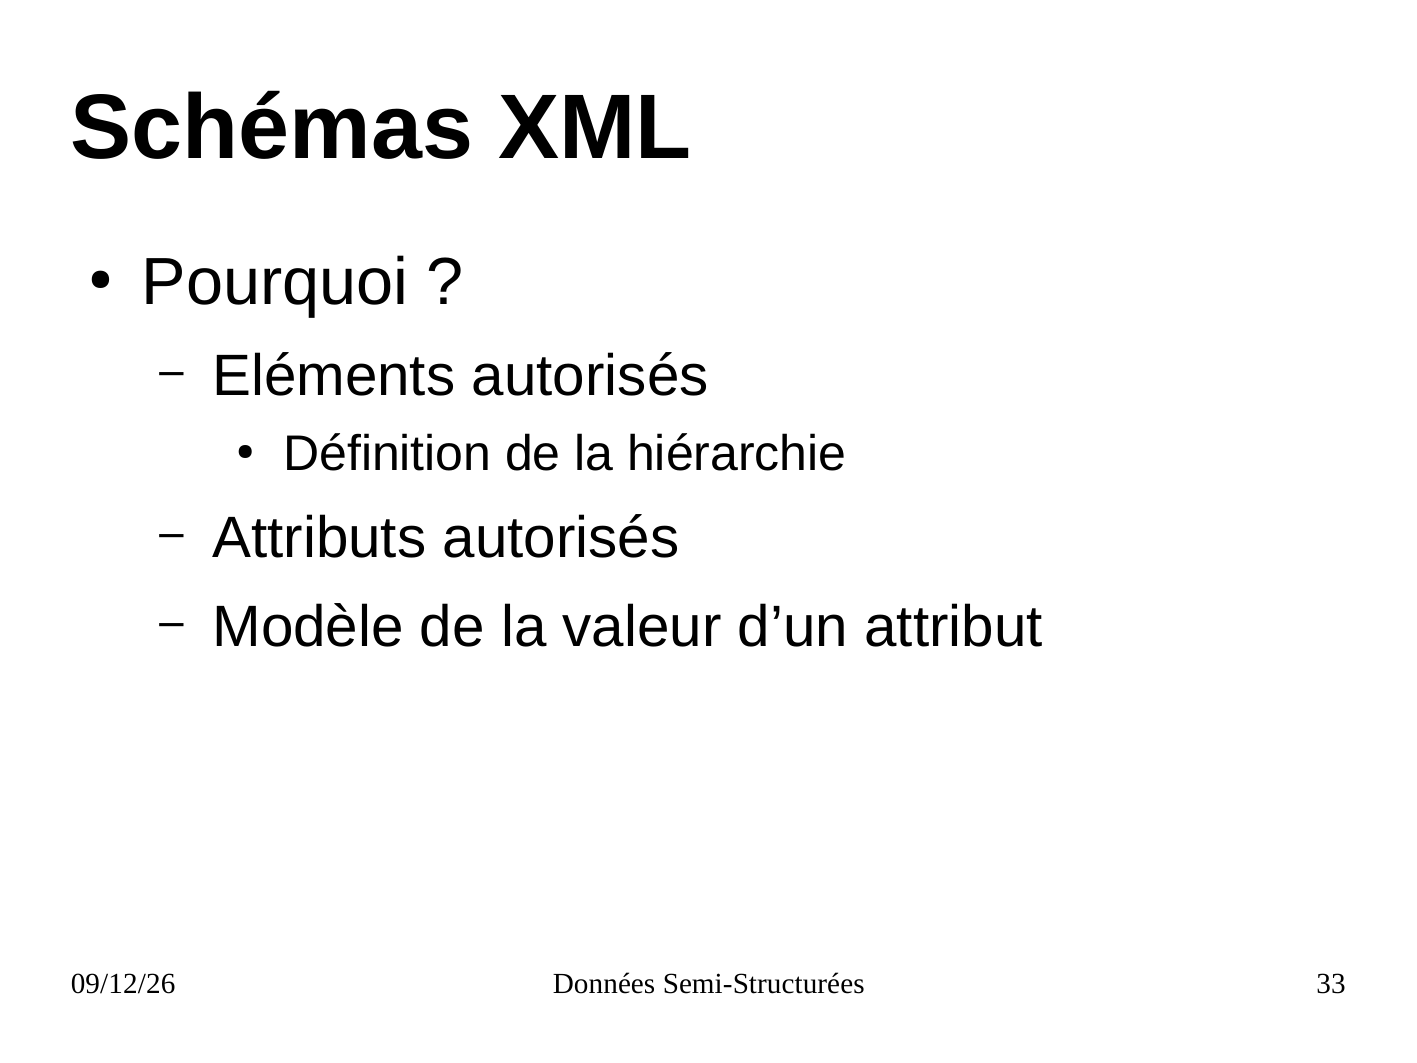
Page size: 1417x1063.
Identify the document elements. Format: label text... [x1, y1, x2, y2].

title Schémas XML [70, 42, 1346, 212]
list Pourquoi ? Eléments autorisés Définition de la hiérarchie Attributs autorisés Modèle de la valeur d’un attribut [70, 244, 1346, 925]
